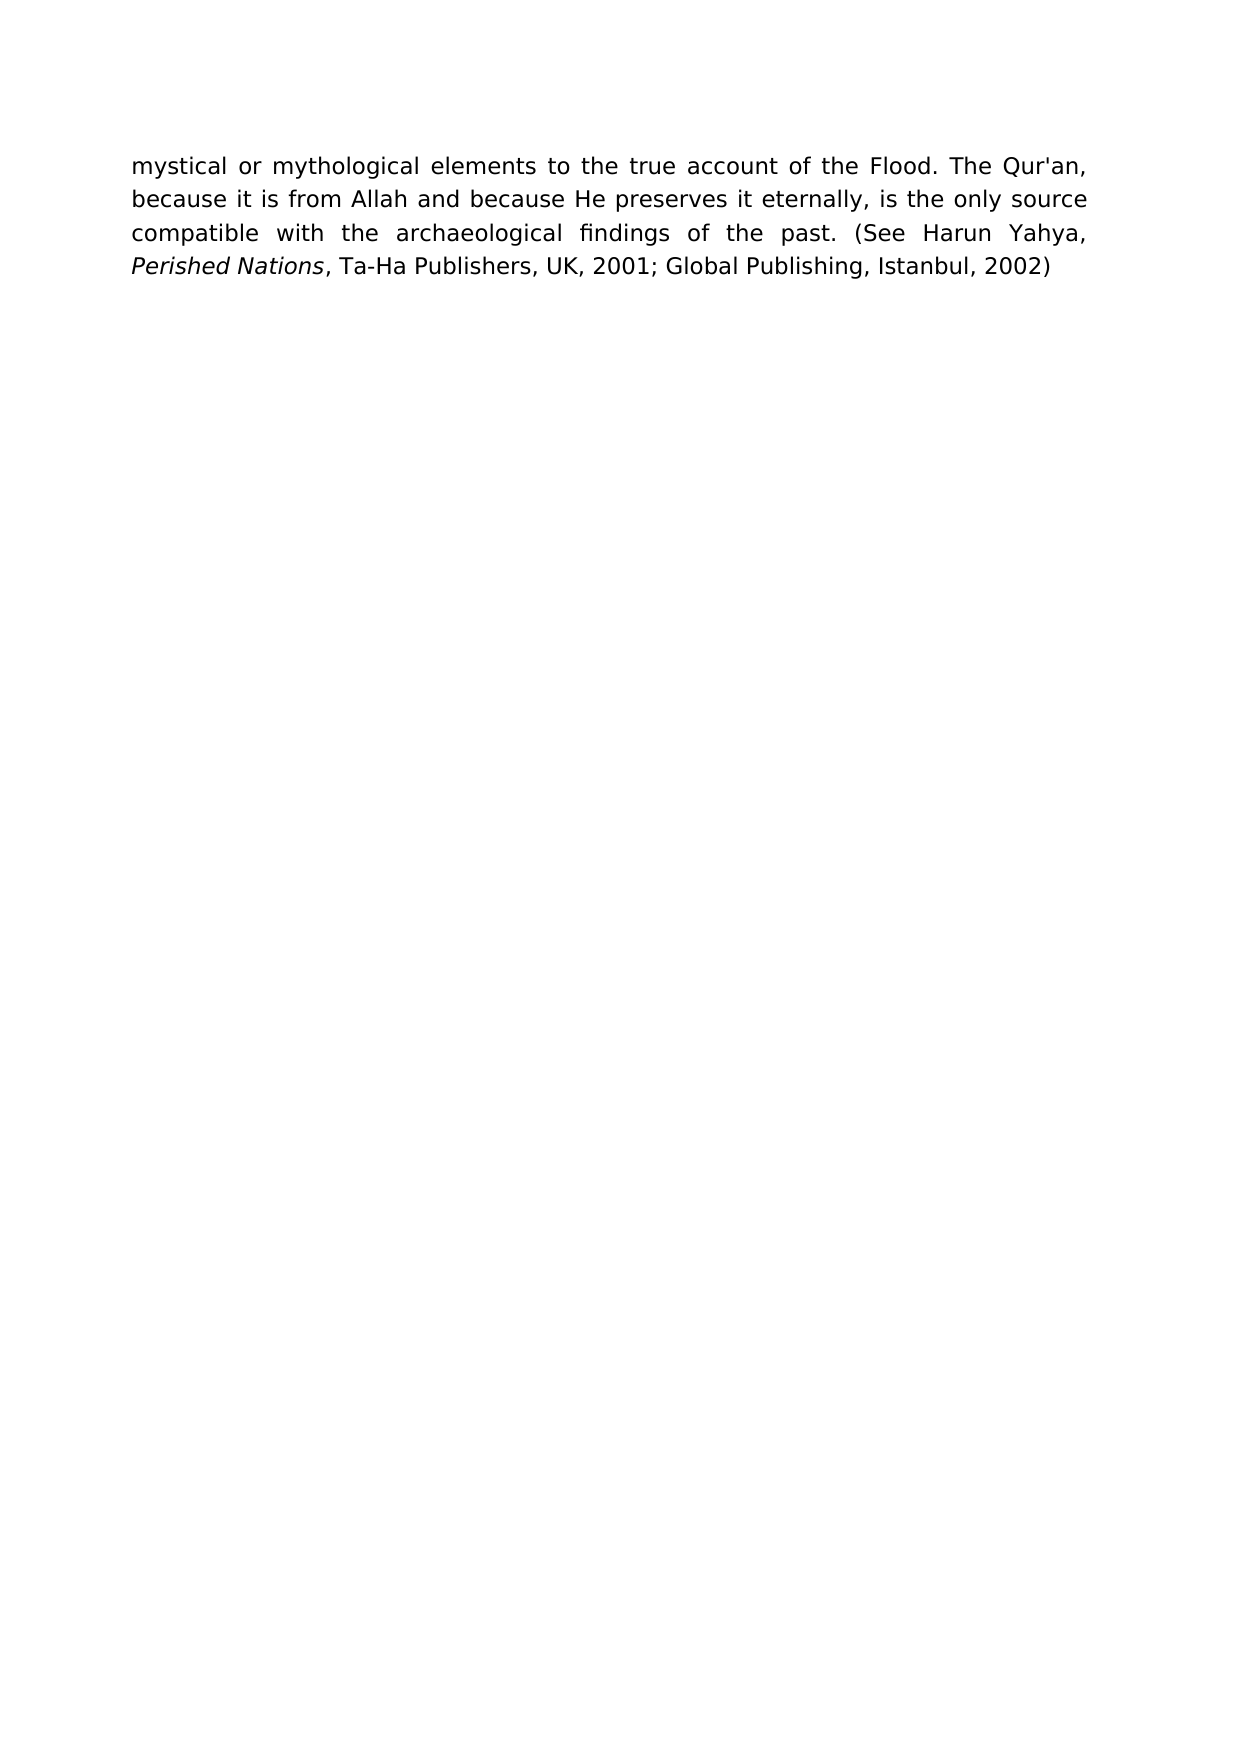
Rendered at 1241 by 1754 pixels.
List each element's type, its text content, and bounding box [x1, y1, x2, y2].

text mystical or mythological elements to the true account of the Flood. The Qur'an, because it is from Allah and because He preserves it eternally, is the only source compatible with the archaeological findings of the past. (See Harun Yahya, Perished Nations, Ta-Ha Publishers, UK, 2001; Global Publishing, Istanbul, 2002) [131, 148, 1088, 281]
